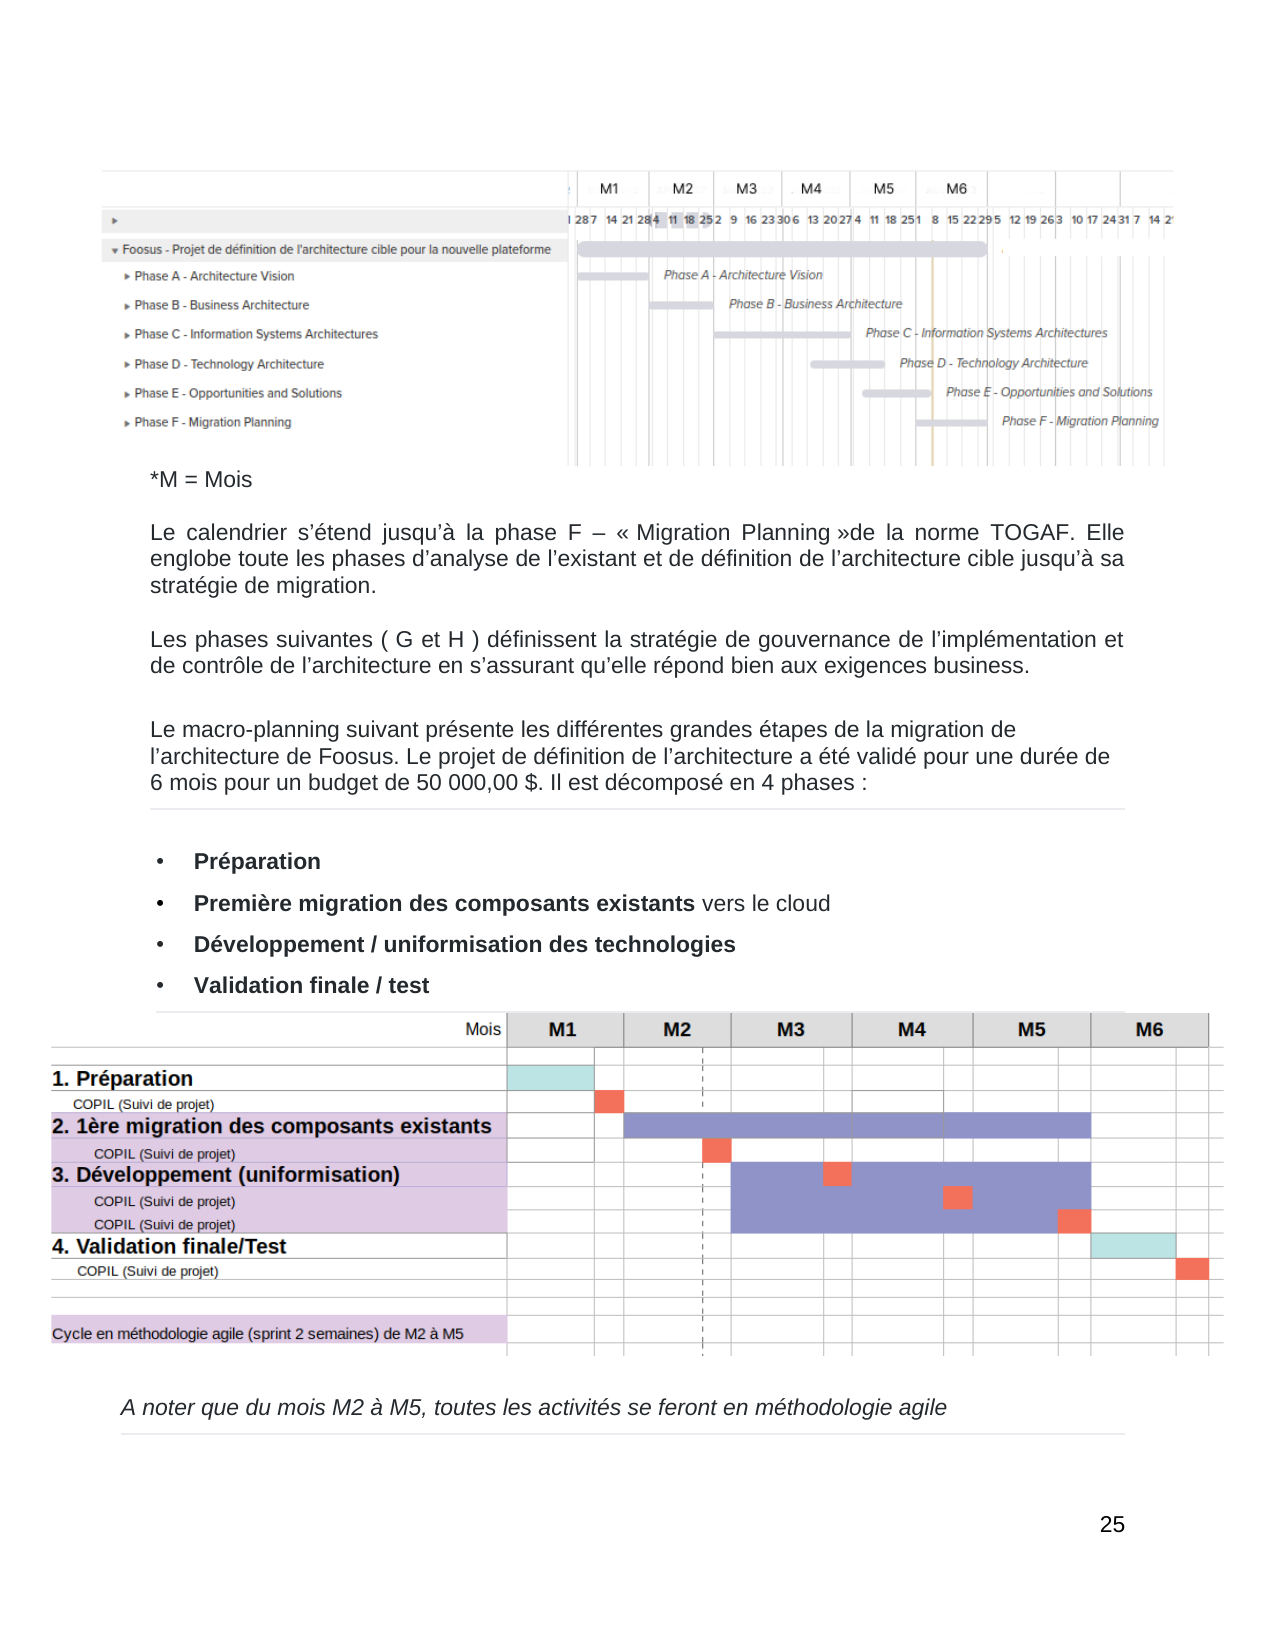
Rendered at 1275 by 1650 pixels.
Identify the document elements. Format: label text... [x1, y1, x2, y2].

text Le calendrier s’étend jusqu’à la phase F – « Migration Planning »de la norme TOGAF. Elle englobe toute les phases d’analyse de l’existant et de définition de l’architecture cible jusqu’à sa stratégie de migration. [150, 519, 1125, 624]
text A noter que du mois M2 à M5, toutes les activités se feront en méthodologie agile [121, 1356, 1125, 1433]
text Le macro-planning suivant présente les différentes grandes étapes de la migration de l’architecture de Foosus. Le projet de définition de l’architecture a été validé pour une durée de 6 mois pour un budget de 50 000,00 $. Il est décomposé en 4 phases : [150, 716, 1125, 808]
list Préparation [156, 848, 1125, 874]
list Développement / uniformisation des technologies [156, 931, 1125, 957]
list Première migration des composants existants vers le cloud [156, 889, 1125, 916]
text *M = Mois [150, 466, 1125, 492]
list Validation finale / test [156, 972, 1125, 1011]
picture [51, 1013, 1224, 1356]
text Les phases suivantes ( G et H ) définissent la stratégie de gouvernance de l’implémentation et de contrôle de l’architecture en s’assurant qu’elle répond bien aux exigences business. [150, 626, 1125, 679]
picture [101, 168, 1174, 466]
